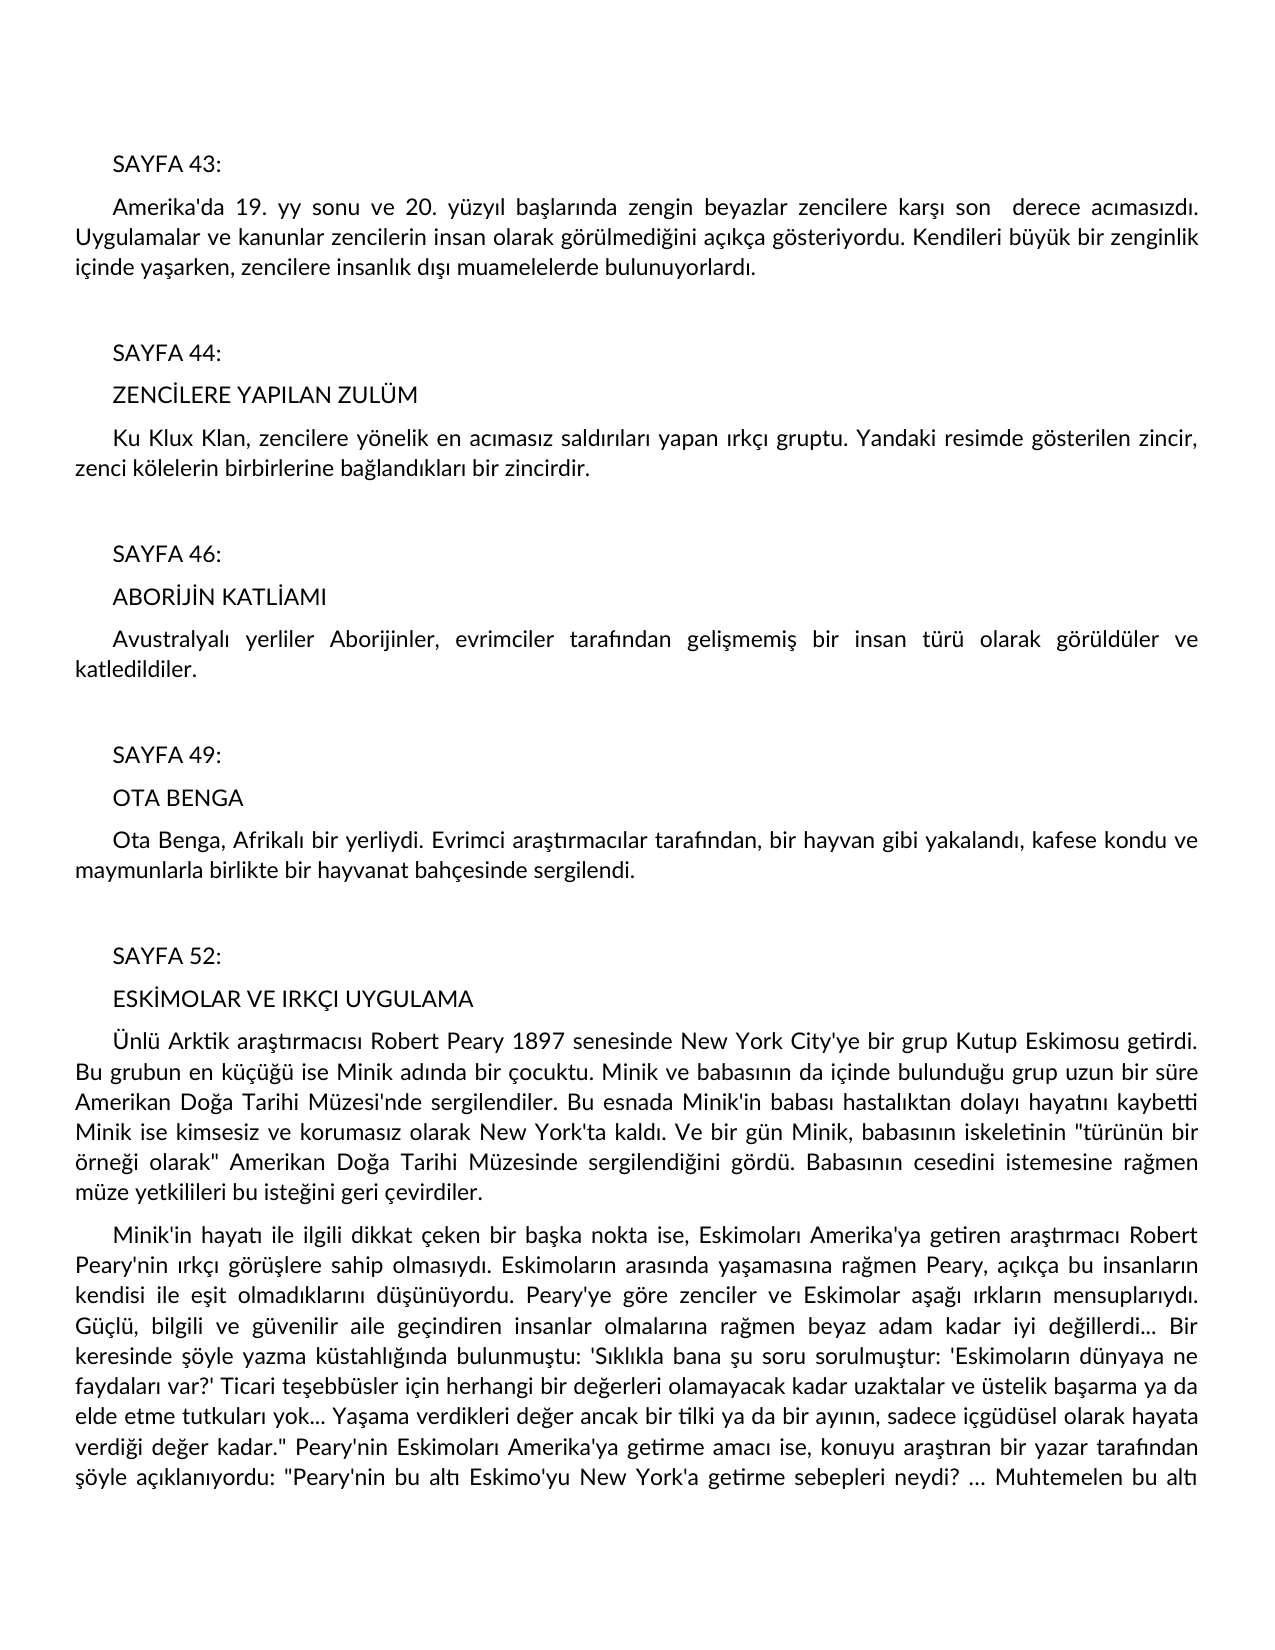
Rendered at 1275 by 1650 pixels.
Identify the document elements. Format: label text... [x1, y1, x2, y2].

text Avustralyalı yerliler Aborijinler, evrimciler tarafından gelişmemiş bir insan türü olarak görüldüler ve katledildiler. [75, 625, 1200, 683]
text ESKİMOLAR VE IRKÇI UYGULAMA [75, 984, 1200, 1012]
text ABORİJİN KATLİAMI [75, 582, 1200, 610]
text OTA BENGA [75, 783, 1200, 811]
text Ünlü Arktik araştırmacısı Robert Peary 1897 senesinde New York City'ye bir grup Kutup Eskimosu getirdi. Bu grubun en küçüğü ise Minik adında bir çocuktu. Minik ve babasının da içinde bulunduğu grup uzun bir süre Amerikan Doğa Tarihi Müzesi'nde sergilendiler. Bu esnada Minik'in babası hastalıktan dolayı hayatını kaybetti Minik ise kimsesiz ve korumasız olarak New York'ta kaldı. Ve bir gün Minik, babasının iskeletinin "türünün bir örneği olarak" Amerikan Doğa Tarihi Müzesinde sergilendiğini gördü. Babasının cesedini istemesine rağmen müze yetkilileri bu isteğini geri çevirdiler. [75, 1027, 1200, 1206]
text SAYFA 43: [75, 150, 1200, 177]
text SAYFA 46: [75, 539, 1200, 567]
text Ku Klux Klan, zencilere yönelik en acımasız saldırıları yapan ırkçı gruptu. Yandaki resimde gösterilen zincir, zenci kölelerin birbirlerine bağlandıkları bir zincirdir. [75, 424, 1200, 482]
text SAYFA 52: [75, 942, 1200, 969]
text SAYFA 44: [75, 338, 1200, 366]
text Ota Benga, Afrikalı bir yerliydi. Evrimci araştırmacılar tarafından, bir hayvan gibi yakalandı, kafese kondu ve maymunlarla birlikte bir hayvanat bahçesinde sergilendi. [75, 826, 1200, 884]
text SAYFA 49: [75, 741, 1200, 768]
text Minik'in hayatı ile ilgili dikkat çeken bir başka nokta ise, Eskimoları Amerika'ya getiren araştırmacı Robert Peary'nin ırkçı görüşlere sahip olmasıydı. Eskimoların arasında yaşamasına rağmen Peary, açıkça bu insanların kendisi ile eşit olmadıklarını düşünüyordu. Peary'ye göre zenciler ve Eskimolar aşağı ırkların mensuplarıydı. Güçlü, bilgili ve güvenilir aile geçindiren insanlar olmalarına rağmen beyaz adam kadar iyi değillerdi... Bir keresinde şöyle yazma küstahlığında bulunmuştu: 'Sıklıkla bana şu soru sorulmuştur: 'Eskimoların dünyaya ne faydaları var?' Ticari teşebbüsler için herhangi bir değerleri olamayacak kadar uzaktalar ve üstelik başarma ya da elde etme tutkuları yok... Yaşama verdikleri değer ancak bir tilki ya da bir ayının, sadece içgüdüsel olarak hayata verdiği değer kadar." Peary'nin Eskimoları Amerika'ya getirme amacı ise, konuyu araştıran bir yazar tarafından şöyle açıklanıyordu: "Peary'nin bu altı Eskimo'yu New York'a getirme sebepleri neydi? … Muhtemelen bu altı [75, 1221, 1200, 1490]
text ZENCİLERE YAPILAN ZULÜM [75, 381, 1200, 409]
text Amerika'da 19. yy sonu ve 20. yüzyıl başlarında zengin beyazlar zencilere karşı son derece acımasızdı. Uygulamalar ve kanunlar zencilerin insan olarak görülmediğini açıkça gösteriyordu. Kendileri büyük bir zenginlik içinde yaşarken, zencilere insanlık dışı muamelelerde bulunuyorlardı. [75, 193, 1200, 281]
